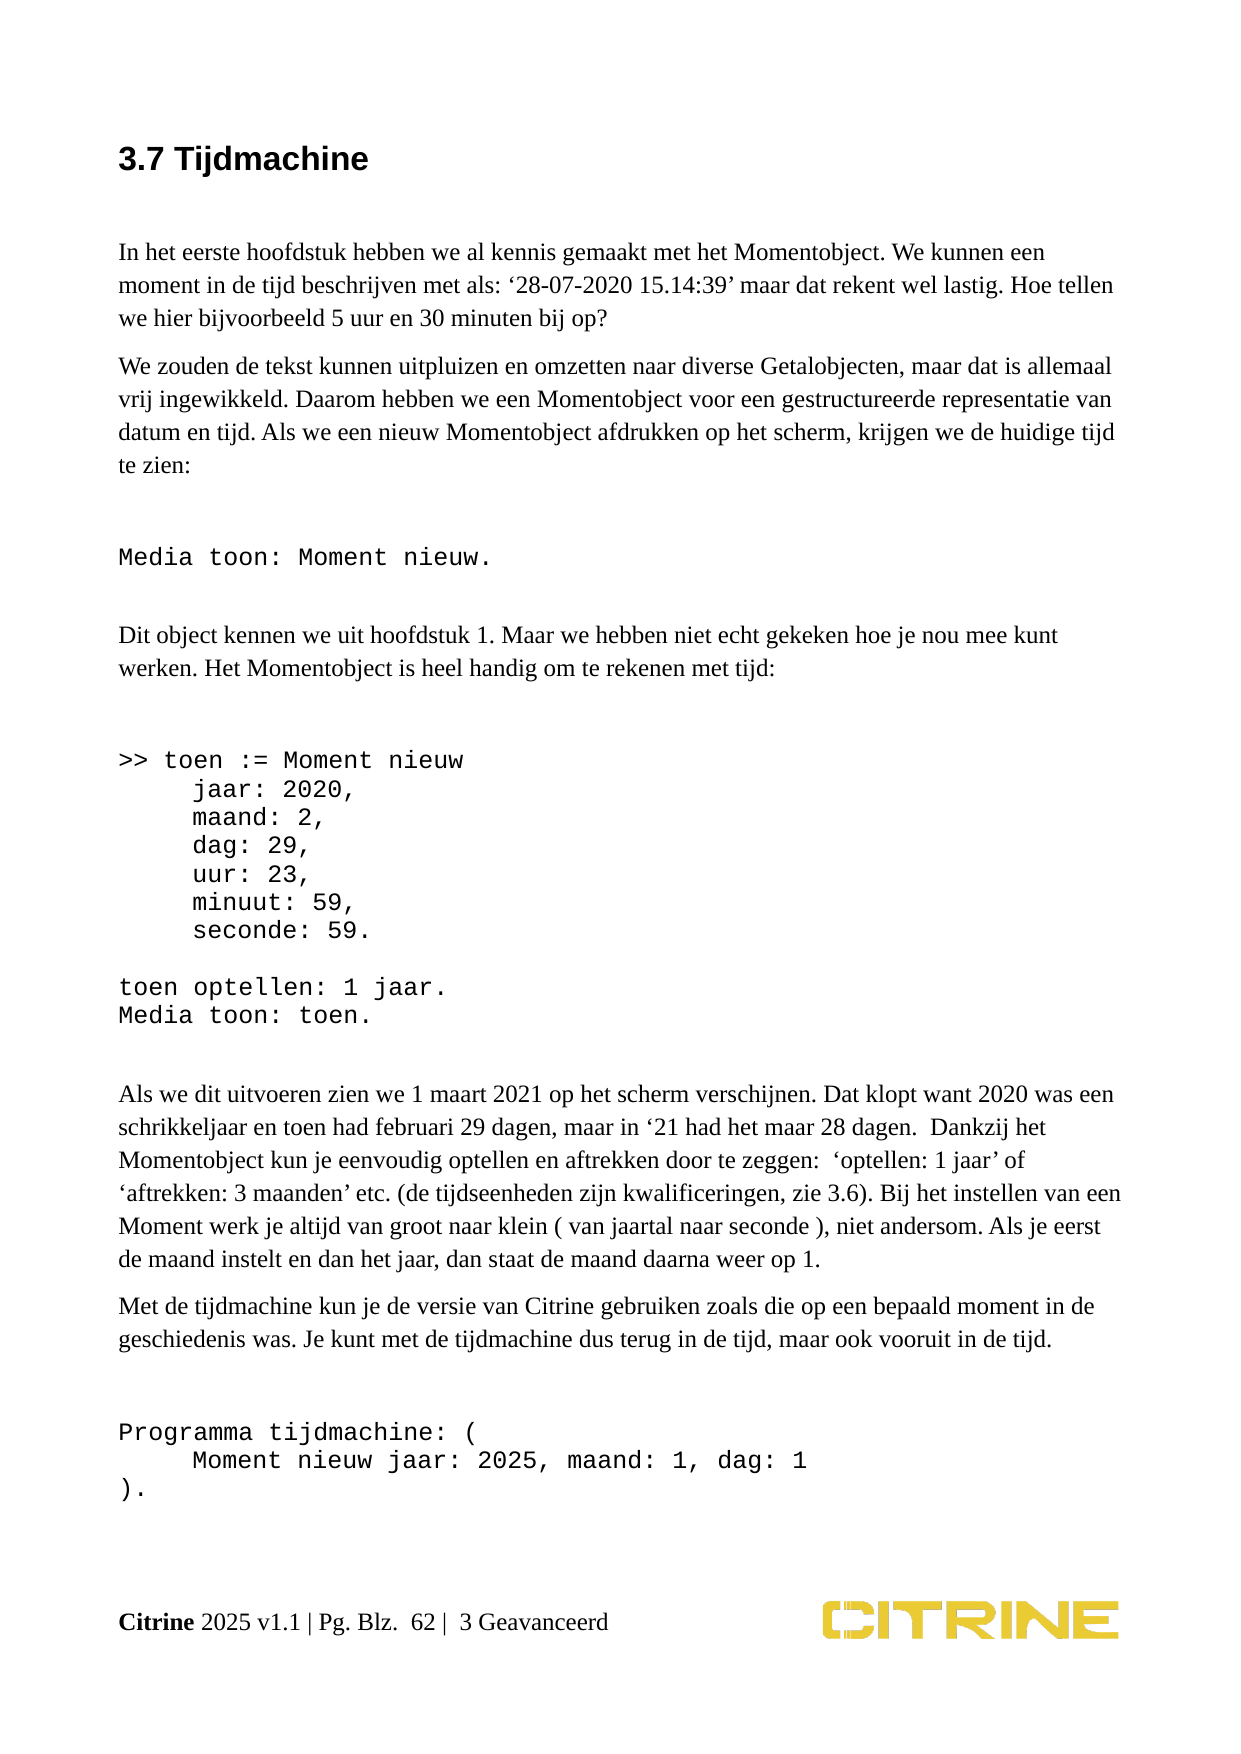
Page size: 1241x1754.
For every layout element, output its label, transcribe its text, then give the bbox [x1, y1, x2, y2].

text In het eerste hoofdstuk hebben we al kennis gemaakt met het Momentobject. We kunnen een moment in de tijd beschrijven met als: ‘28-07-2020 15.14:39’ maar dat rekent wel lastig. Hoe tellen we hier bijvoorbeeld 5 uur en 30 minuten bij op? [118, 237, 1122, 332]
text Dit object kennen we uit hoofdstuk 1. Maar we hebben niet echt gekeken hoe je nou mee kunt werken. Het Momentobject is heel handig om te rekenen met tijd: [118, 620, 1122, 682]
text Media toon: toen. [118, 1003, 1122, 1031]
text Als we dit uitvoeren zien we 1 maart 2021 op het scherm verschijnen. Dat klopt want 2020 was een schrikkeljaar en toen had februari 29 dagen, maar in ‘21 had het maar 28 dagen. Dankzij het Momentobject kun je eenvoudig optellen en aftrekken door te zeggen: ‘optellen: 1 jaar’ of ‘aftrekken: 3 maanden’ etc. (de tijdseenheden zijn kwalificeringen, zie 3.6). Bij het instellen van een Moment werk je altijd van groot naar klein ( van jaartal naar seconde ), niet andersom. Als je eerst de maand instelt en dan het jaar, dan staat de maand daarna weer op 1. [118, 1079, 1122, 1272]
text We zouden de tekst kunnen uitpluizen en omzetten naar diverse Getalobjecten, maar dat is allemaal vrij ingewikkeld. Daarom hebben we een Momentobject voor een gestructureerde representatie van datum en tijd. Als we een nieuw Momentobject afdrukken op het scherm, krijgen we de huidige tijd te zien: [118, 351, 1122, 479]
text dag: 29, [118, 833, 1122, 861]
picture [822, 1601, 1119, 1639]
text Met de tijdmachine kun je de versie van Citrine gebruiken zoals die op een bepaald moment in de geschiedenis was. Je kunt met de tijdmachine dus terug in de tijd, maar ook vooruit in de tijd. [118, 1291, 1122, 1353]
text seconde: 59. [118, 918, 1122, 946]
text maand: 2, [118, 805, 1122, 833]
text Moment nieuw jaar: 2025, maand: 1, dag: 1 [118, 1447, 1122, 1476]
text ). [118, 1476, 1122, 1504]
text toen optellen: 1 jaar. [118, 975, 1122, 1003]
subtitle 3.7 Tijdmachine [118, 139, 1122, 178]
text Media toon: Moment nieuw. [118, 545, 1122, 573]
text uur: 23, [118, 861, 1122, 890]
text minuut: 59, [118, 890, 1122, 918]
text >> toen := Moment nieuw [118, 748, 1122, 776]
text jaar: 2020, [118, 776, 1122, 805]
text Programma tijdmachine: ( [118, 1419, 1122, 1447]
